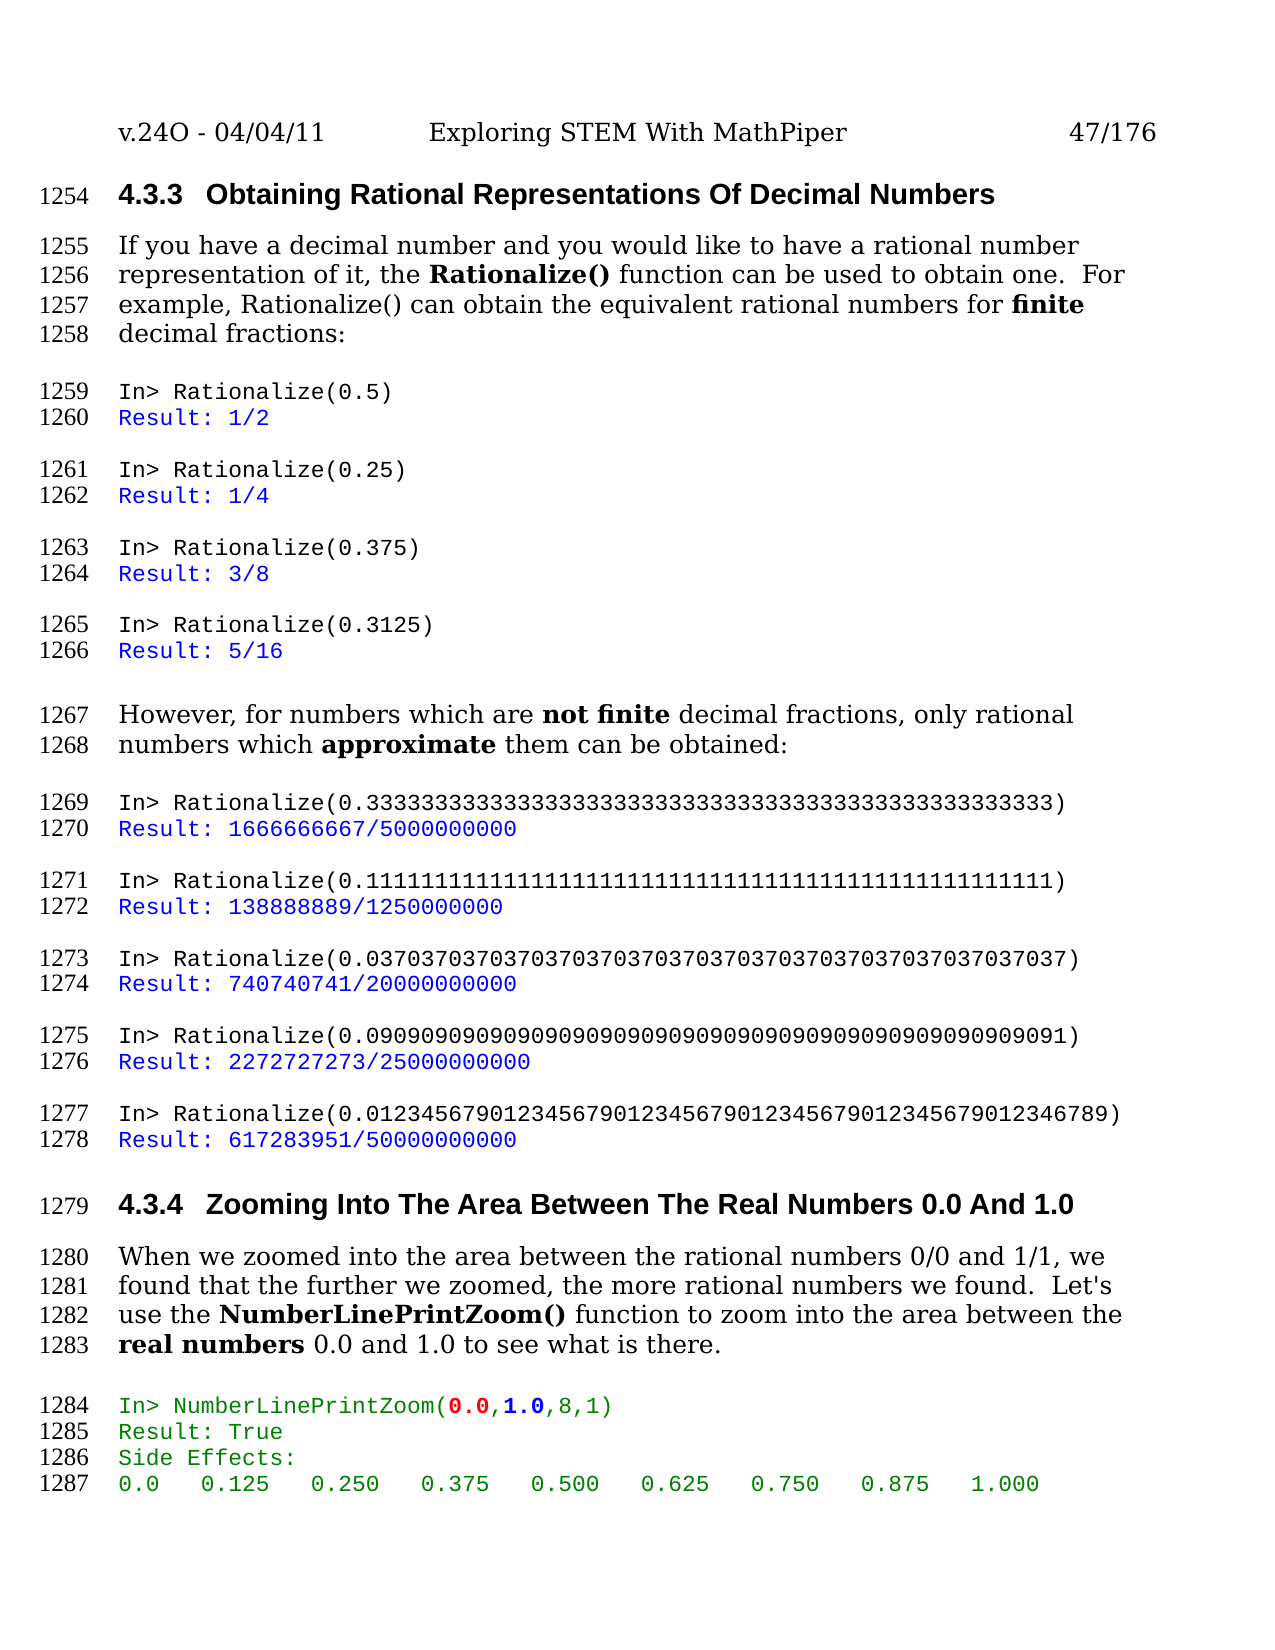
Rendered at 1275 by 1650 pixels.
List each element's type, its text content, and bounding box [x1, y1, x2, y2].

text In> Rationalize(0.375) [118, 536, 1157, 562]
text Result: 617283951/50000000000 [118, 1128, 1157, 1154]
text In> Rationalize(0.33333333333333333333333333333333333333333333333333) [118, 791, 1157, 817]
subtitle Zooming Into The Area Between The Real Numbers 0.0 And 1.0 [118, 1187, 1157, 1221]
text Result: 5/16 [118, 640, 1157, 666]
text In> Rationalize(0.3125) [118, 614, 1157, 640]
text Result: 1666666667/5000000000 [118, 817, 1157, 843]
text Result: 1/2 [118, 406, 1157, 432]
text In> Rationalize(0.25) [118, 458, 1157, 484]
text Result: True [118, 1420, 1157, 1446]
text In> Rationalize(0.037037037037037037037037037037037037037037037037037) [118, 947, 1157, 973]
text In> Rationalize(0.11111111111111111111111111111111111111111111111111) [118, 869, 1157, 895]
text In> NumberLinePrintZoom(0.0,1.0,8,1) [118, 1394, 1157, 1420]
text Result: 1/4 [118, 484, 1157, 510]
text However, for numbers which are not finite decimal fractions, only rational numbers which approximate them can be obtained: [118, 701, 1157, 759]
text In> Rationalize(0.012345679012345679012345679012345679012345679012346789) [118, 1102, 1157, 1128]
text Result: 740740741/20000000000 [118, 973, 1157, 999]
text Result: 3/8 [118, 562, 1157, 588]
subtitle Obtaining Rational Representations Of Decimal Numbers [118, 177, 1157, 210]
text Result: 138888889/1250000000 [118, 895, 1157, 921]
text When we zoomed into the area between the rational numbers 0/0 and 1/1, we found that the further we zoomed, the more rational numbers we found. Let's use the NumberLinePrintZoom() function to zoom into the area between the real numbers 0.0 and 1.0 to see what is there. [118, 1242, 1157, 1359]
text 0.0 0.125 0.250 0.375 0.500 0.625 0.750 0.875 1.000 [118, 1472, 1157, 1498]
text Side Effects: [118, 1446, 1157, 1472]
text Result: 2272727273/25000000000 [118, 1051, 1157, 1077]
text In> Rationalize(0.5) [118, 380, 1157, 406]
text In> Rationalize(0.090909090909090909090909090909090909090909090909091) [118, 1025, 1157, 1051]
text If you have a decimal number and you would like to have a rational number representation of it, the Rationalize() function can be used to obtain one. For example, Rationalize() can obtain the equivalent rational numbers for finite decimal fractions: [118, 231, 1157, 348]
